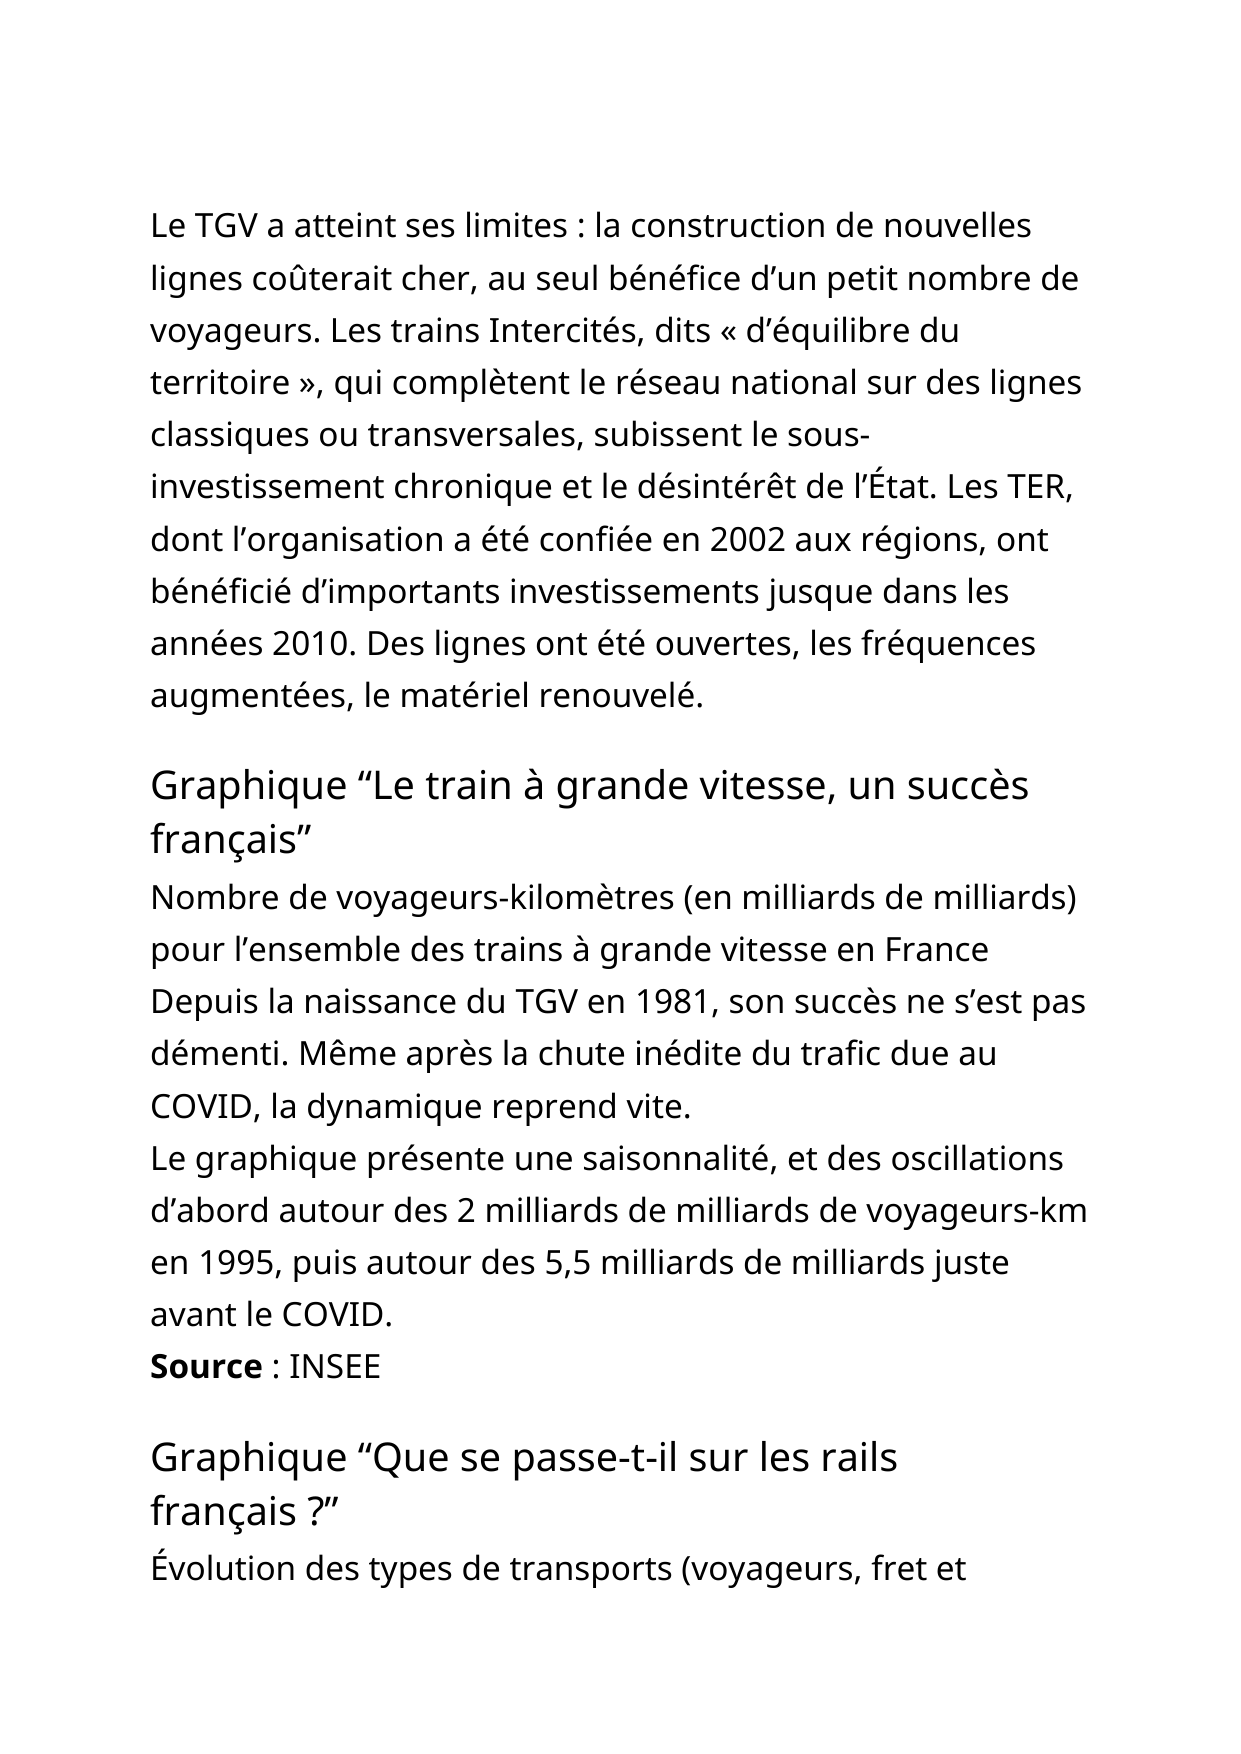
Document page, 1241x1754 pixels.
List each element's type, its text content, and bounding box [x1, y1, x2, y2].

text Source : INSEE [150, 1343, 1090, 1389]
text Depuis la naissance du TGV en 1981, son succès ne s’est pas démenti. Même après la chute inédite du trafic due au COVID, la dynamique reprend vite. [150, 978, 1090, 1128]
subtitle Graphique “Le train à grande vitesse, un succès français” [150, 757, 1090, 865]
text Le graphique présente une saisonnalité, et des oscillations d’abord autour des 2 milliards de milliards de voyageurs-km en 1995, puis autour des 5,5 milliards de milliards juste avant le COVID. [150, 1134, 1090, 1337]
text Nombre de voyageurs-kilomètres (en milliards de milliards) pour l’ensemble des trains à grande vitesse en France [150, 874, 1090, 971]
text Évolution des types de transports (voyageurs, fret et [150, 1545, 1090, 1591]
subtitle Graphique “Que se passe-t-il sur les rails français ?” [150, 1429, 1090, 1537]
text Le TGV a atteint ses limites : la construction de nouvelles lignes coûterait cher, au seul bénéfice d’un petit nombre de voyageurs. Les trains Intercités, dits « d’équilibre du territoire », qui complètent le réseau national sur des lignes classiques ou transversales, subissent le sous-investissement chronique et le désintérêt de l’État. Les TER, dont l’organisation a été confiée en 2002 aux régions, ont bénéficié d’importants investissements jusque dans les années 2010. Des lignes ont été ouvertes, les fréquences augmentées, le matériel renouvelé. [150, 202, 1090, 717]
